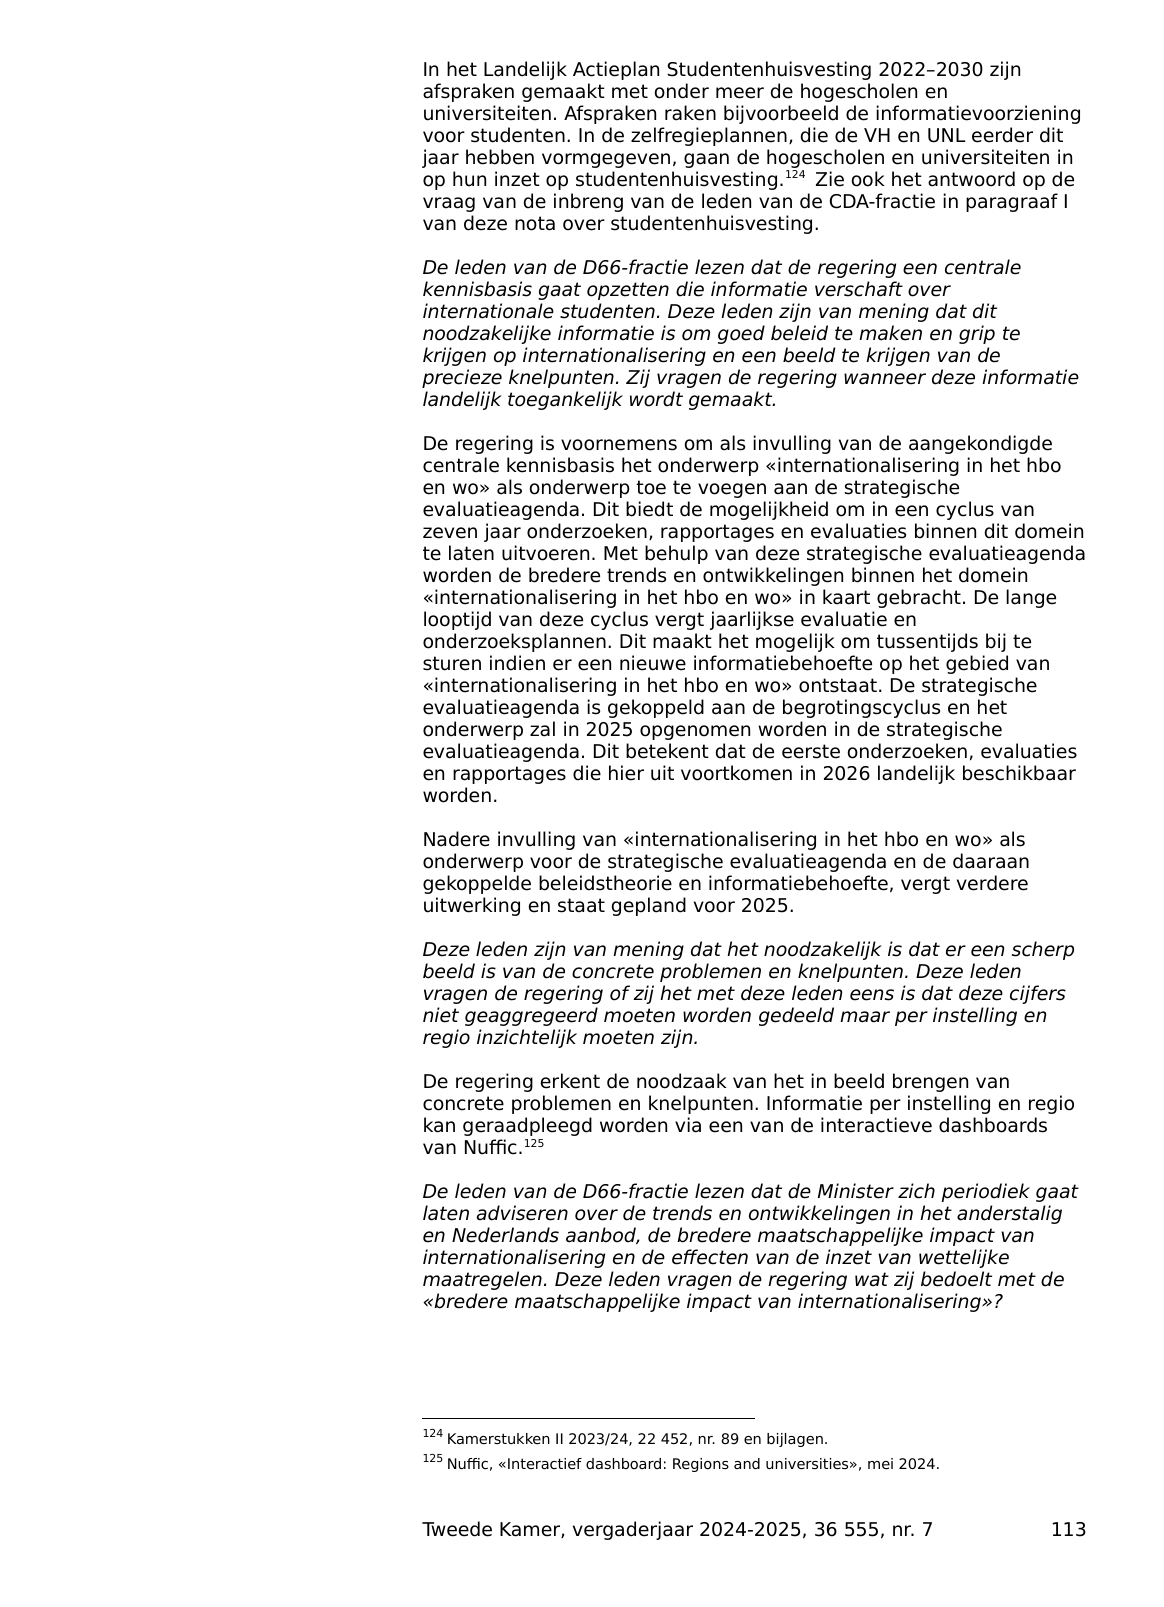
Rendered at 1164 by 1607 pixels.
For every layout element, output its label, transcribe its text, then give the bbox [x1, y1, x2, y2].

text In het Landelijk Actieplan Studentenhuisvesting 2022–2030 zijn afspraken gemaakt met onder meer de hogescholen en universiteiten. Afspraken raken bijvoorbeeld de informatievoorziening voor studenten. In de zelfregieplannen, die de VH en UNL eerder dit jaar hebben vormgegeven, gaan de hogescholen en universiteiten in op hun inzet op studentenhuisvesting. Zie ook het antwoord op de vraag van de inbreng van de leden van de CDA-fractie in paragraaf I van deze nota over studentenhuisvesting. [422, 59, 1087, 235]
text Nadere invulling van «internationalisering in het hbo en wo» als onderwerp voor de strategische evaluatieagenda en de daaraan gekoppelde beleidstheorie en informatiebehoefte, vergt verdere uitwerking en staat gepland voor 2025. [422, 829, 1087, 917]
text De leden van de D66-fractie lezen dat de Minister zich periodiek gaat laten adviseren over de trends en ontwikkelingen in het anderstalig en Nederlands aanbod, de bredere maatschappelijke impact van internationalisering en de effecten van de inzet van wettelijke maatregelen. Deze leden vragen de regering wat zij bedoelt met de «bredere maatschappelijke impact van internationalisering»? [422, 1181, 1087, 1313]
text Kamerstukken II 2023/24, 22 452, nr. 89 en bijlagen. [422, 1427, 1087, 1449]
text Deze leden zijn van mening dat het noodzakelijk is dat er een scherp beeld is van de concrete problemen en knelpunten. Deze leden vragen de regering of zij het met deze leden eens is dat deze cijfers niet geaggregeerd moeten worden gedeeld maar per instelling en regio inzichtelijk moeten zijn. [422, 939, 1087, 1049]
text De regering erkent de noodzaak van het in beeld brengen van concrete problemen en knelpunten. Informatie per instelling en regio kan geraadpleegd worden via een van de interactieve dashboards van Nuffic. [422, 1071, 1087, 1159]
text Nuffic, «Interactief dashboard: Regions and universities», mei 2024. [422, 1452, 1087, 1474]
text De regering is voornemens om als invulling van de aangekondigde centrale kennisbasis het onderwerp «internationalisering in het hbo en wo» als onderwerp toe te voegen aan de strategische evaluatieagenda. Dit biedt de mogelijkheid om in een cyclus van zeven jaar onderzoeken, rapportages en evaluaties binnen dit domein te laten uitvoeren. Met behulp van deze strategische evaluatieagenda worden de bredere trends en ontwikkelingen binnen het domein «internationalisering in het hbo en wo» in kaart gebracht. De lange looptijd van deze cyclus vergt jaarlijkse evaluatie en onderzoeksplannen. Dit maakt het mogelijk om tussentijds bij te sturen indien er een nieuwe informatiebehoefte op het gebied van «internationalisering in het hbo en wo» ontstaat. De strategische evaluatieagenda is gekoppeld aan de begrotingscyclus en het onderwerp zal in 2025 opgenomen worden in de strategische evaluatieagenda. Dit betekent dat de eerste onderzoeken, evaluaties en rapportages die hier uit voortkomen in 2026 landelijk beschikbaar worden. [422, 433, 1087, 807]
text De leden van de D66-fractie lezen dat de regering een centrale kennisbasis gaat opzetten die informatie verschaft over internationale studenten. Deze leden zijn van mening dat dit noodzakelijke informatie is om goed beleid te maken en grip te krijgen op internationalisering en een beeld te krijgen van de precieze knelpunten. Zij vragen de regering wanneer deze informatie landelijk toegankelijk wordt gemaakt. [422, 257, 1087, 411]
